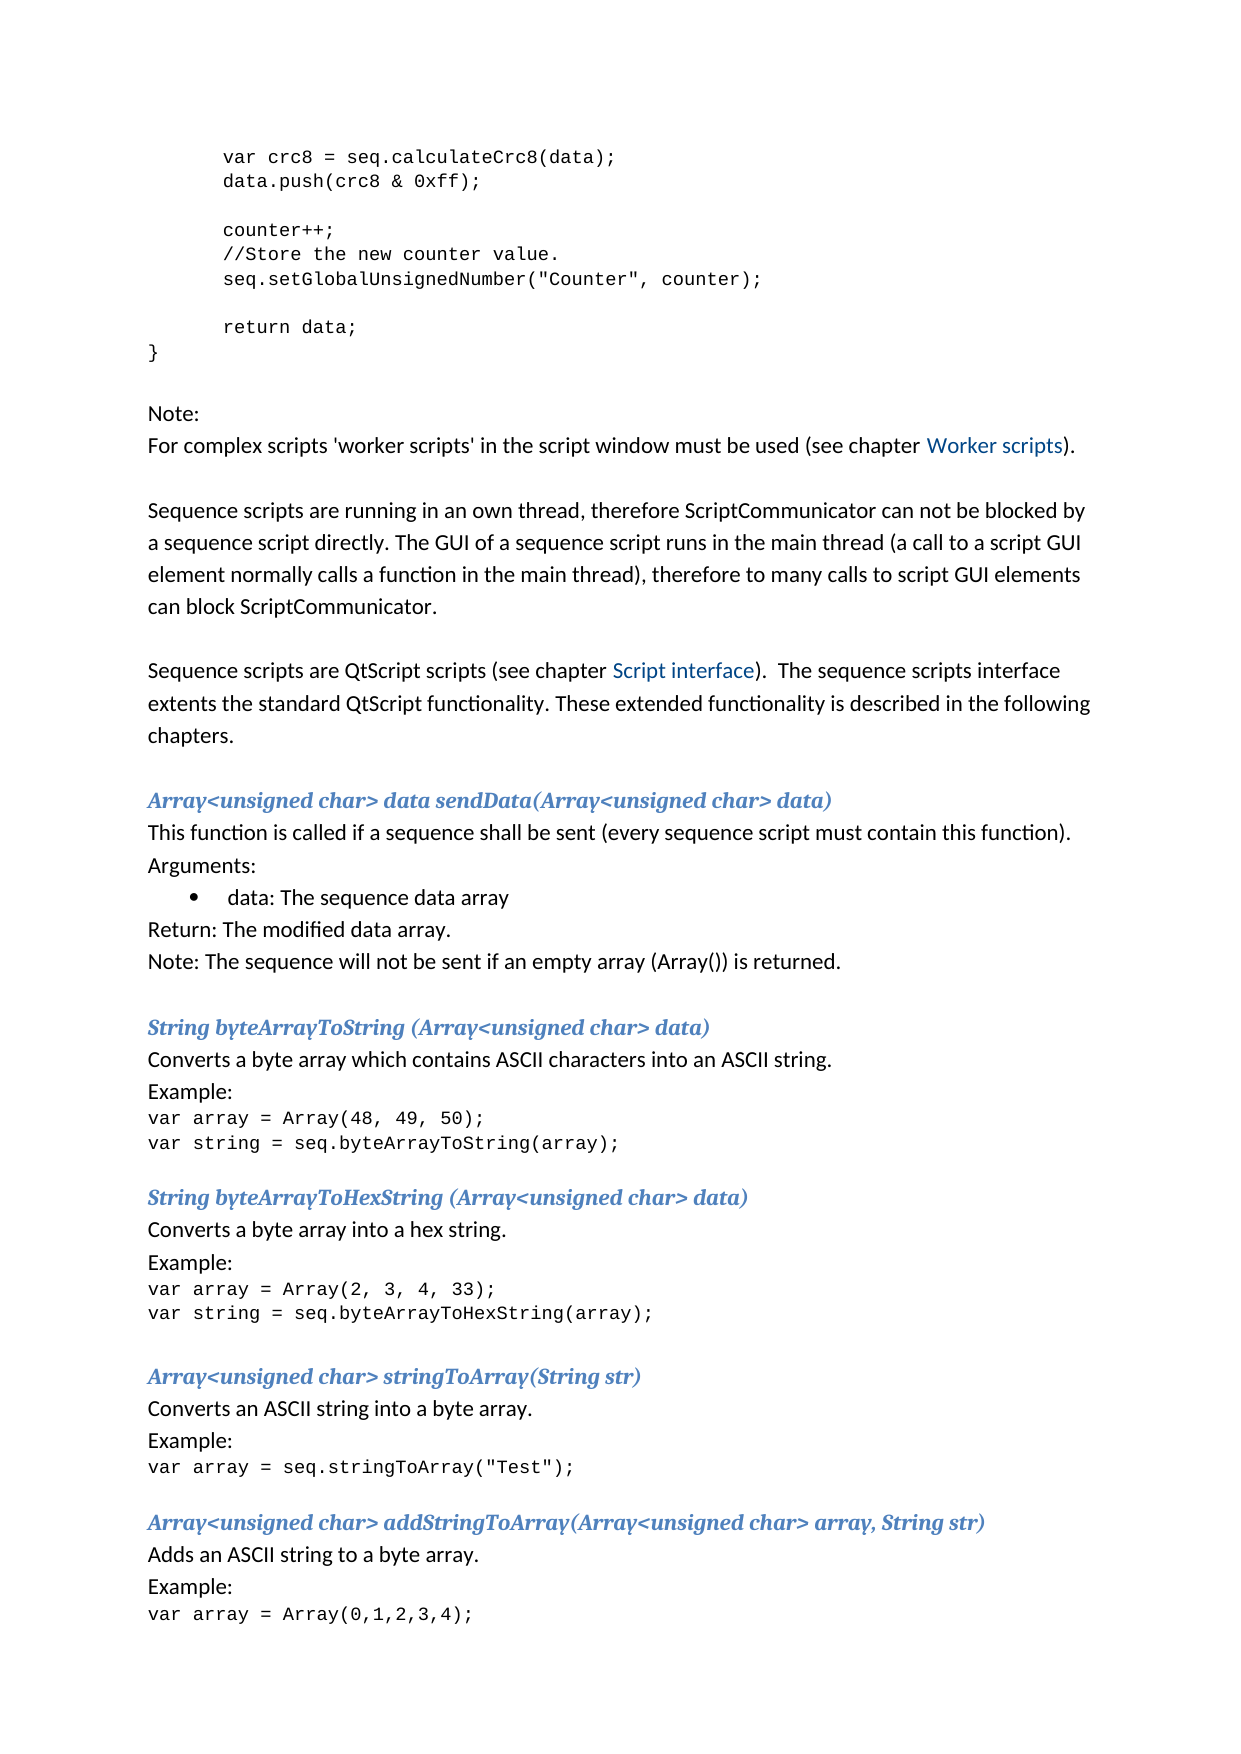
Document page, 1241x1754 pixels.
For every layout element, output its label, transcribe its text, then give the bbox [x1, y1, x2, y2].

text var crc8 = seq.calculateCrc8(data); [148, 148, 1093, 169]
text seq.setGlobalUnsignedNumber("Counter", counter); [148, 269, 1093, 291]
text Example: [148, 1248, 1093, 1276]
text } [148, 343, 1093, 364]
text var array = Array(0,1,2,3,4); [148, 1604, 1093, 1626]
text Converts a byte array which contains ASCII characters into an ASCII string. [148, 1045, 1093, 1073]
list data: The sequence data array [190, 883, 1093, 911]
text Converts a byte array into a hex string. [148, 1215, 1093, 1243]
subtitle String byteArrayToString (Array<unsigned char> data) [148, 1014, 1093, 1041]
subtitle Array<unsigned char> addStringToArray(Array<unsigned char> array, String str) [148, 1510, 1093, 1536]
subtitle Array<unsigned char> stringToArray(String str) [148, 1364, 1093, 1390]
text Converts an ASCII string into a byte array. [148, 1394, 1093, 1422]
text can block ScriptCommunicator. [148, 592, 1093, 620]
text Sequence scripts are QtScript scripts (see chapter Script interface). The sequence scripts interface extents the standard QtScript functionality. These extended functionality is described in the following chapters. [148, 657, 1093, 749]
subtitle String byteArrayToHexString (Array<unsigned char> data) [148, 1185, 1093, 1212]
text element normally calls a function in the main thread), therefore to many calls to script GUI elements [148, 560, 1093, 588]
text Example: [148, 1572, 1093, 1600]
text counter++; [148, 221, 1093, 242]
text Return: The modified data array. [148, 915, 1093, 943]
text Example: [148, 1426, 1093, 1454]
text var array = Array(2, 3, 4, 33); [148, 1280, 1093, 1301]
text This function is called if a sequence shall be sent (every sequence script must contain this function). [148, 818, 1093, 847]
text data.push(crc8 & 0xff); [148, 172, 1093, 193]
text var array = Array(48, 49, 50); [148, 1109, 1093, 1130]
text Note: The sequence will not be sent if an empty array (Array()) is returned. [148, 947, 1093, 975]
text Note: [148, 399, 1093, 427]
text return data; [148, 318, 1093, 339]
text For complex scripts 'worker scripts' in the script window must be used (see chapter Worker scripts). [148, 431, 1093, 459]
text Example: [148, 1077, 1093, 1105]
text var array = seq.stringToArray("Test"); [148, 1458, 1093, 1479]
text var string = seq.byteArrayToHexString(array); [148, 1304, 1093, 1325]
text Adds an ASCII string to a byte array. [148, 1540, 1093, 1568]
text Sequence scripts are running in an own thread, therefore ScriptCommunicator can not be blocked by a sequence script directly. The GUI of a sequence script runs in the main thread (a call to a script GUI [148, 496, 1093, 556]
text //Store the new counter value. [148, 245, 1093, 266]
text Arguments: [148, 851, 1093, 879]
text var string = seq.byteArrayToString(array); [148, 1133, 1093, 1155]
subtitle Array<unsigned char> data sendData(Array<unsigned char> data) [148, 788, 1093, 815]
